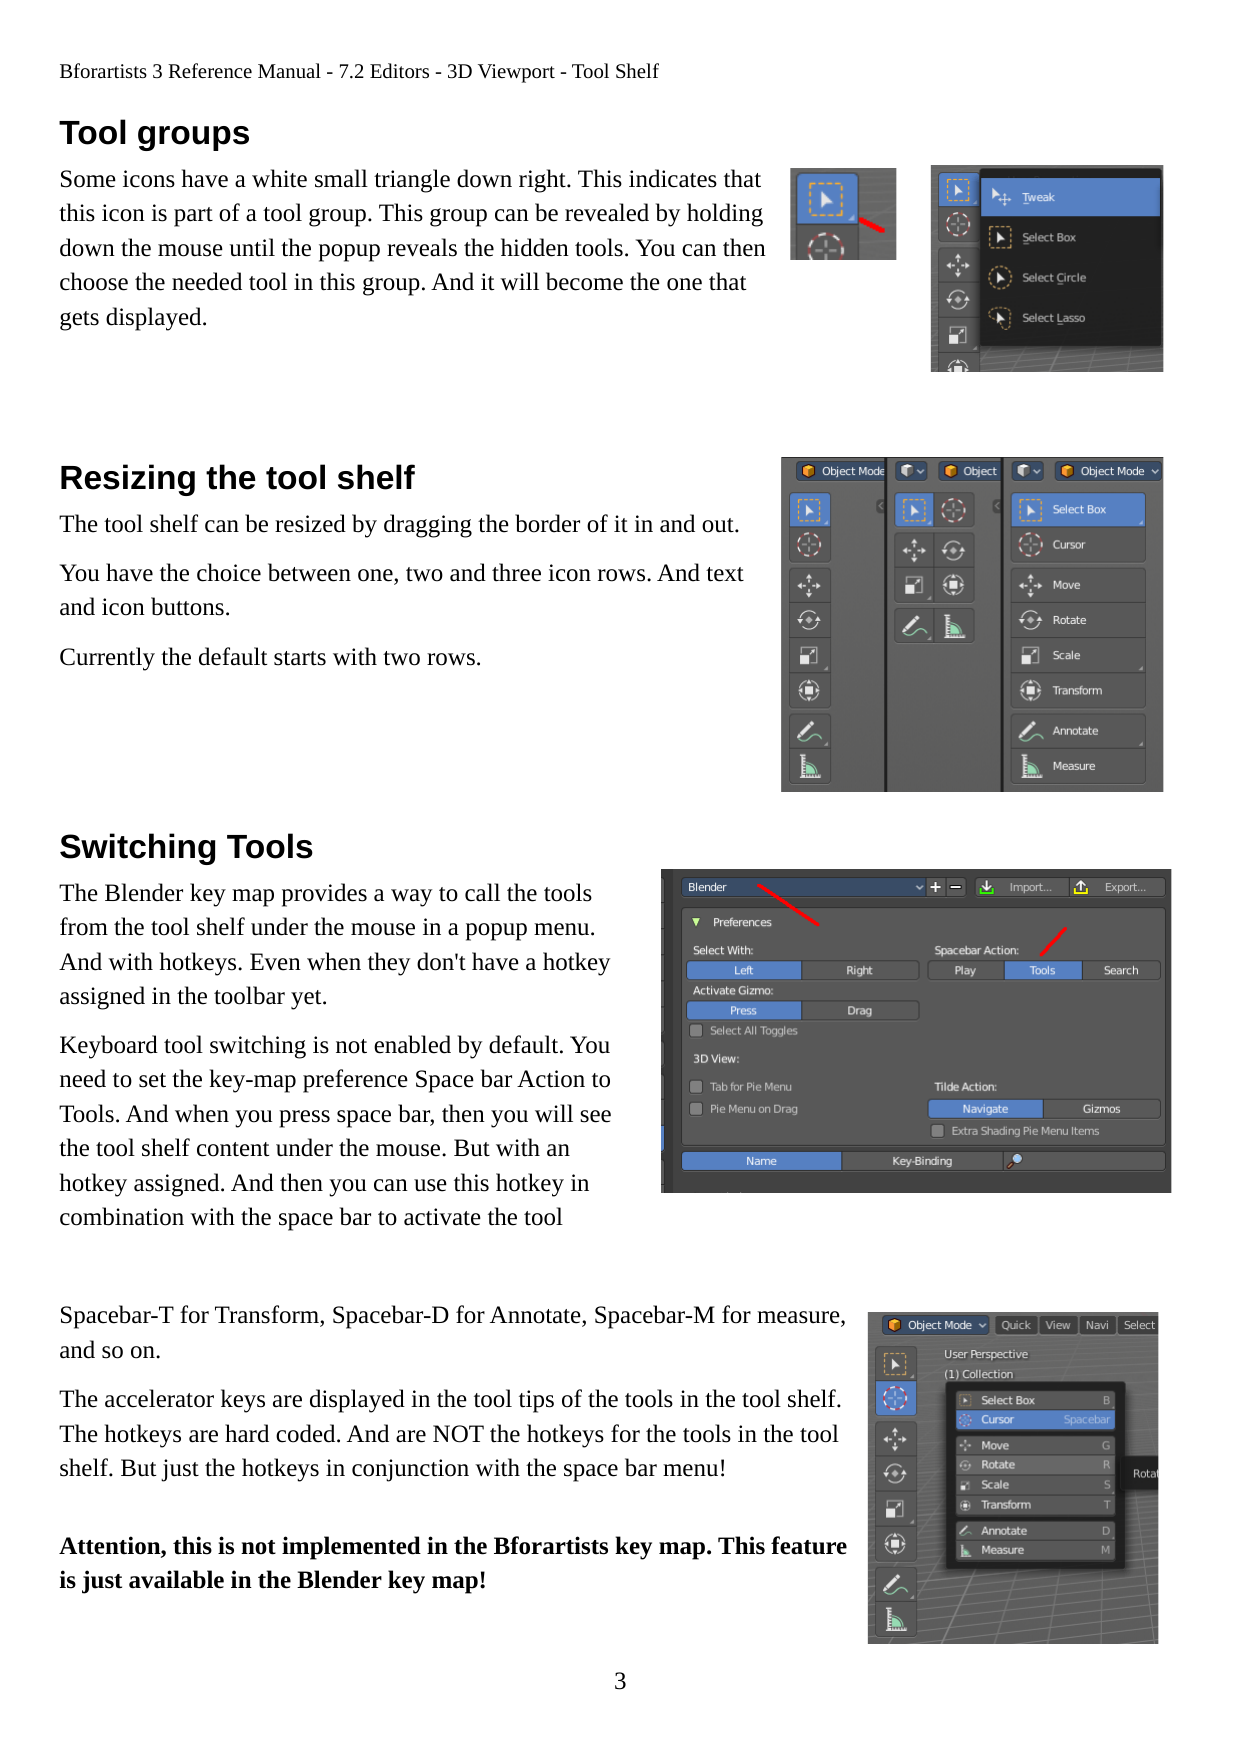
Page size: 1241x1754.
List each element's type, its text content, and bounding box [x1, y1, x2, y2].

text Attention, this is not implemented in the Bforartists key map. This feature is just available in the Blender key map! [59, 1531, 867, 1594]
subtitle Tool groups [59, 113, 1181, 151]
text Currently the default starts with two rows. [59, 642, 781, 670]
text Some icons have a white small triangle down right. This indicates that this icon is part of a tool group. This group can be revealed by holding down the mouse until the popup reveals the hidden tools. You can then choose the needed tool in this group. And it will become the one that gets displayed. [59, 164, 1181, 330]
picture [930, 165, 1164, 372]
text The accelerator keys are displayed in the tool tips of the tools in the tool shelf. The hotkeys are hard coded. And are NOT the hotkeys for the tools in the tool shelf. But just the hotkeys in conjunction with the space bar menu! [59, 1384, 867, 1482]
text The Blender key map provides a way to call the tools from the tool shelf under the mouse in a popup menu. And with hotkeys. Even when they don't have a hotkey assigned in the toolbar yet. [59, 878, 661, 1010]
picture [867, 1312, 1159, 1644]
subtitle Resizing the tool shelf [59, 458, 781, 496]
text The tool shelf can be resized by dragging the border of it in and out. [59, 509, 781, 538]
picture [790, 168, 897, 260]
text Spacebar-T for Transform, Spacebar-D for Annotate, Spacebar-M for measure, and so on. [59, 1301, 1181, 1364]
text Keyboard tool switching is not enabled by default. You need to set the key-map preference Space bar Action to Tools. And when you press space bar, then you will see the tool shelf content under the mouse. But with an hotkey assigned. And then you can use this hotkey in combination with the space bar to activate the tool [59, 1030, 1181, 1231]
subtitle [1164, 458, 1181, 496]
subtitle Switching Tools [59, 826, 1181, 865]
picture [661, 867, 1172, 1193]
text You have the choice between one, two and three icon rows. And text and icon buttons. [59, 558, 781, 621]
picture [781, 457, 1164, 792]
